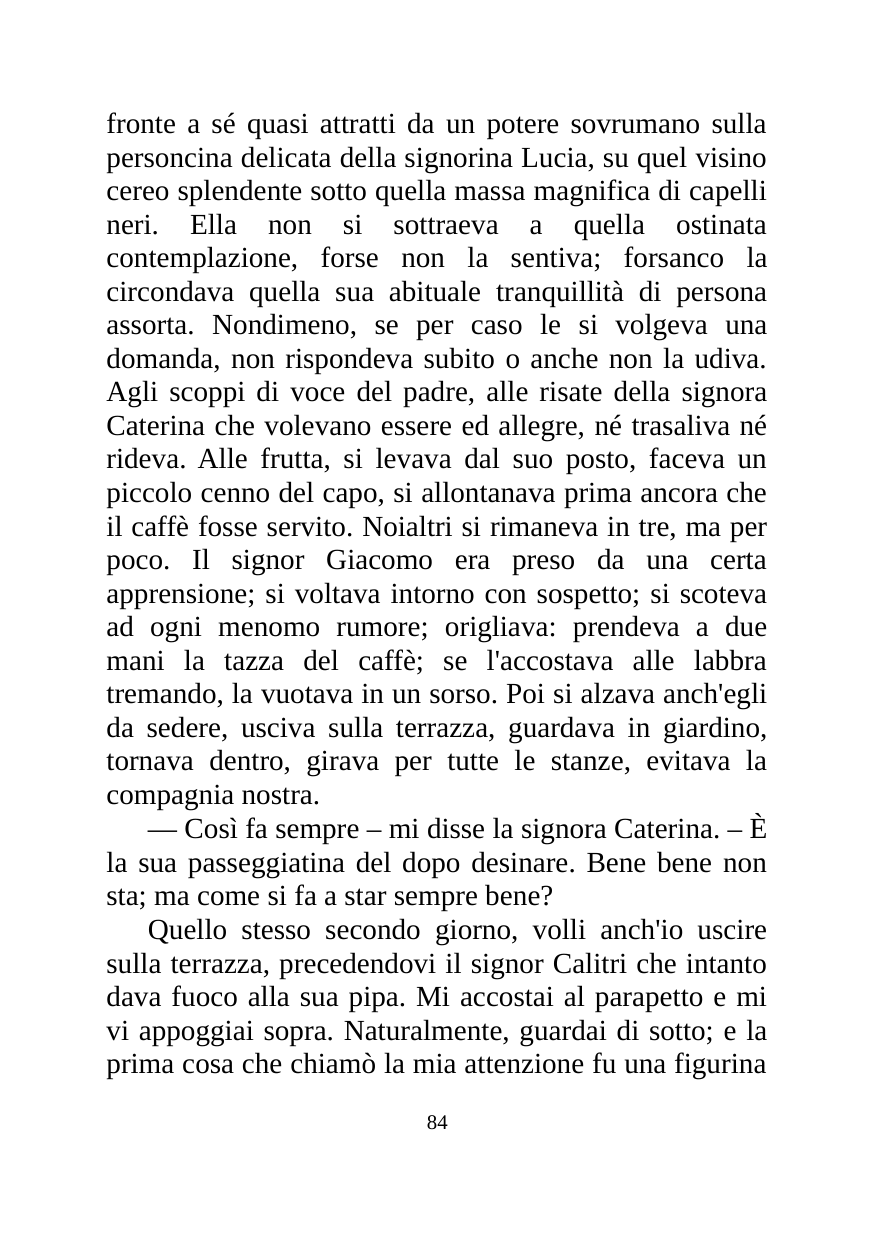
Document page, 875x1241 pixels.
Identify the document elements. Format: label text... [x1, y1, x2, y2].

text — Così fa sempre – mi disse la signora Caterina. – È la sua passeggiatina del dopo desinare. Bene bene non sta; ma come si fa a star sempre bene? [106, 811, 768, 912]
text fronte a sé quasi attratti da un potere sovrumano sulla personcina delicata della signorina Lucia, su quel visino cereo splendente sotto quella massa magnifica di capelli neri. Ella non si sottraeva a quella ostinata contemplazione, forse non la sentiva; forsanco la circondava quella sua abituale tranquillità di persona assorta. Nondimeno, se per caso le si volgeva una domanda, non rispondeva subito o anche non la udiva. Agli scoppi di voce del padre, alle risate della signora Caterina che volevano essere ed allegre, né trasaliva né rideva. Alle frutta, si levava dal suo posto, faceva un piccolo cenno del capo, si allontanava prima ancora che il caffè fosse servito. Noialtri si rimaneva in tre, ma per poco. Il signor Giacomo era preso da una certa apprensione; si voltava intorno con sospetto; si scoteva ad ogni menomo rumore; origliava: prendeva a due mani la tazza del caffè; se l'accostava alle labbra tremando, la vuotava in un sorso. Poi si alzava anch'egli da sedere, usciva sulla terrazza, guardava in giardino, tornava dentro, girava per tutte le stanze, evitava la compagnia nostra. [106, 106, 768, 811]
text Quello stesso secondo giorno, volli anch'io uscire sulla terrazza, precedendovi il signor Calitri che intanto dava fuoco alla sua pipa. Mi accostai al parapetto e mi vi appoggiai sopra. Naturalmente, guardai di sotto; e la prima cosa che chiamò la mia attenzione fu una figurina [106, 912, 768, 1080]
